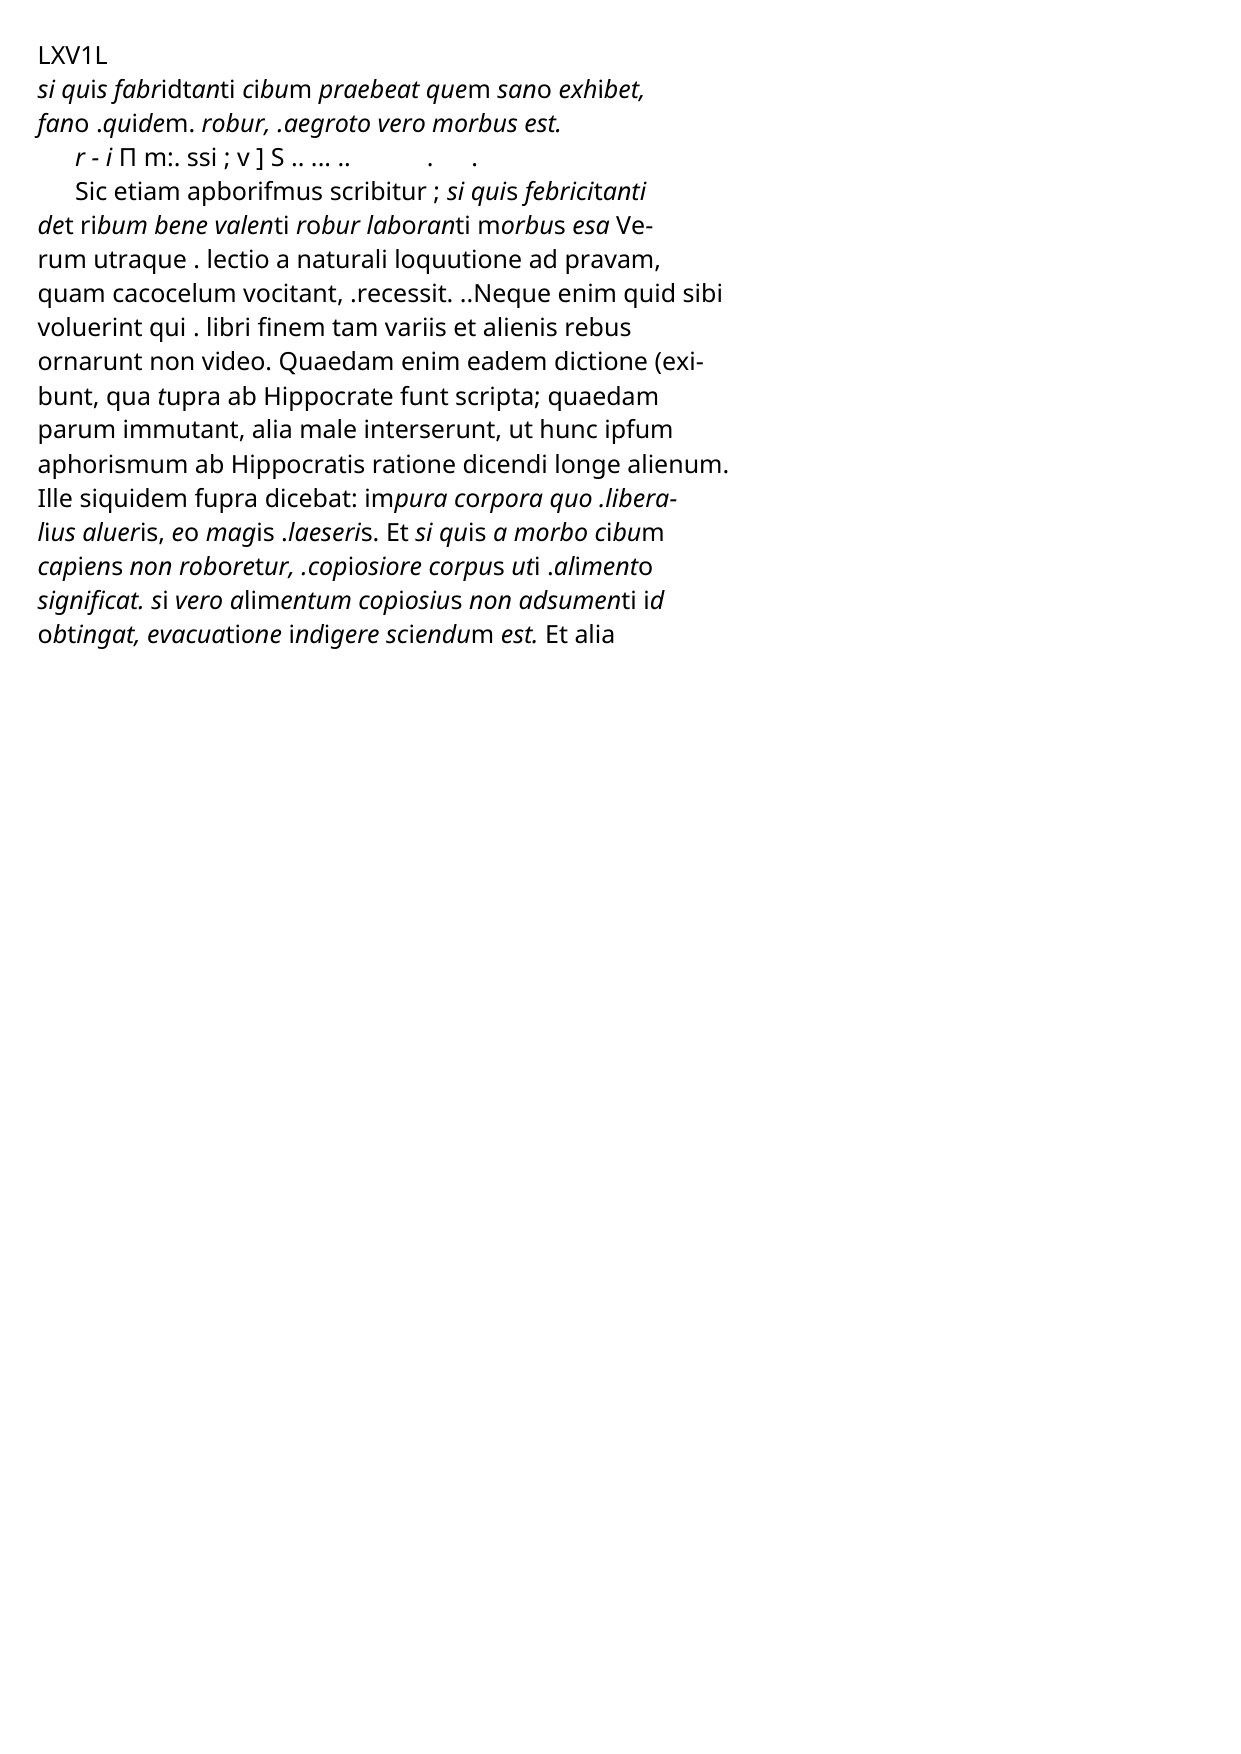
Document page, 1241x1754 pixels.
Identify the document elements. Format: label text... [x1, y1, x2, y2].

text LXV1L si quis fabridtanti cibum praebeat quem sano exhibet, fano .quidem. robur, .aegroto vero morbus est. [37, 37, 1203, 140]
text Sic etiam apborifmus scribitur ; si quis febricitanti det ribum bene valenti robur laboranti morbus esa Ve- rum utraque . lectio a naturali loquutione ad pravam, quam cacocelum vocitant, .recessit. ..Neque enim quid sibi voluerint qui . libri finem tam variis et alienis rebus ornarunt non video. Quaedam enim eadem dictione (exi- bunt, qua tupra ab Hippocrate funt scripta; quaedam parum immutant, alia male interserunt, ut hunc ipfum aphorismum ab Hippocratis ratione dicendi longe alienum. Ille siquidem fupra dicebat: impura corpora quo .libera- lius alueris, eo magis .laeseris. Et si quis a morbo cibum capiens non roboretur, .copiosiore corpus uti .alimento significat. si vero alimentum copiosius non adsumenti id obtingat, evacuatione indigere sciendum est. Et alia [37, 174, 1203, 651]
text r - i Π m:. ssi ; v ] S .. ... .. . . [37, 140, 1203, 174]
